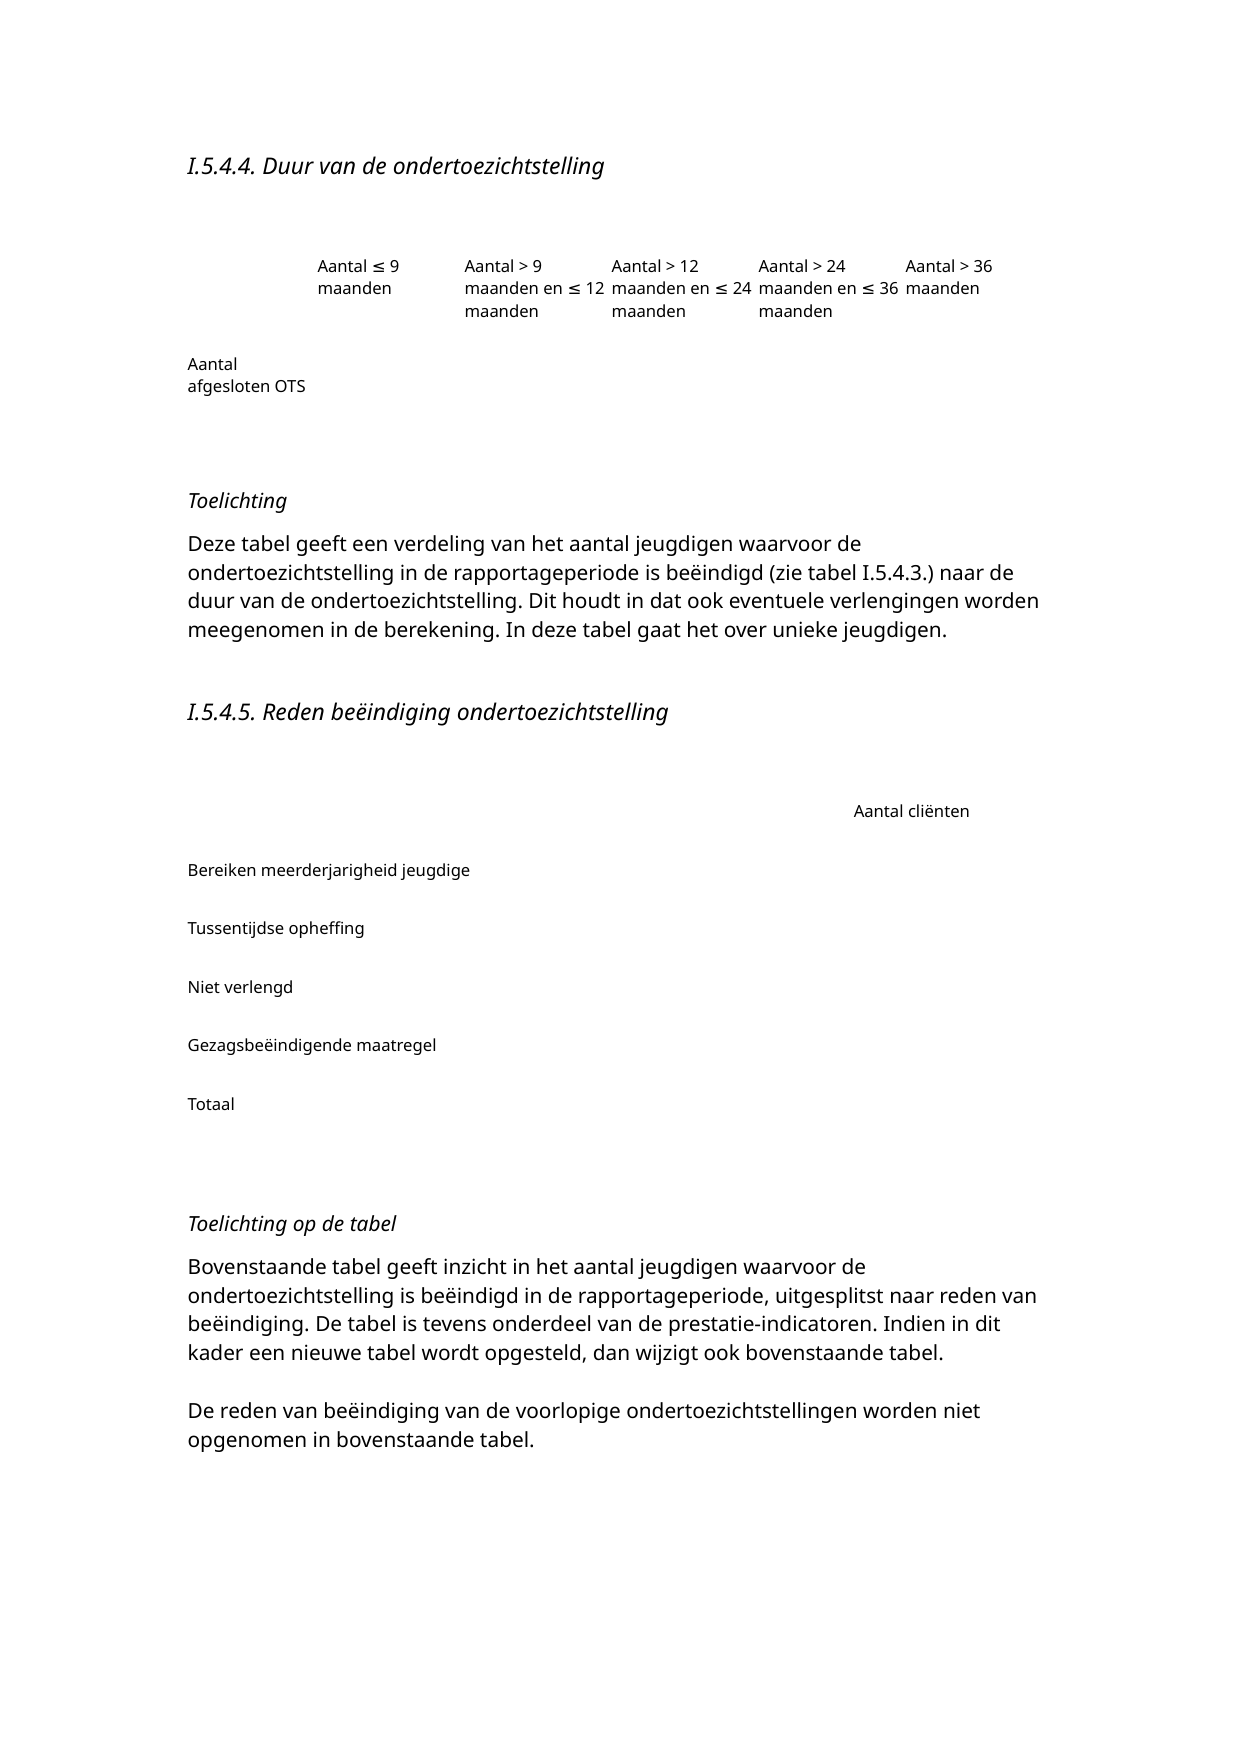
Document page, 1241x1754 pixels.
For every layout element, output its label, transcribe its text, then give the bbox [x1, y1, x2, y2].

table_header Aantal > 24 maanden en ≤ 36 maanden [758, 254, 905, 352]
text Bovenstaande tabel geeft inzicht in het aantal jeugdigen waarvoor de ondertoezichtstelling is beëindigd in de rapportageperiode, uitgesplitst naar reden van beëindiging. De tabel is tevens onderdeel van de prestatie-indicatoren. Indien in dit kader een nieuwe tabel wordt opgesteld, dan wijzigt ook bovenstaande tabel. [187, 1252, 1053, 1366]
table_cell Bereiken meerderjarigheid jeugdige [188, 859, 853, 917]
table_header Aantal cliënten [854, 800, 1053, 858]
table_header [188, 254, 317, 352]
table_cell [854, 859, 1053, 917]
text Toelichting [187, 486, 1053, 514]
table_header Aantal > 36 maanden [905, 254, 1053, 352]
table_header Aantal ≤ 9 maanden [317, 254, 464, 352]
subtitle I.5.4.5. Reden beëindiging ondertoezichtstelling [187, 696, 1053, 727]
table_cell [758, 352, 905, 428]
table_cell [854, 917, 1053, 975]
table_cell Aantal afgesloten OTS [188, 352, 317, 428]
table_cell Totaal [188, 1092, 853, 1151]
table_header [188, 800, 853, 858]
text De reden van beëindiging van de voorlopige ondertoezichtstellingen worden niet opgenomen in bovenstaande tabel. [187, 1396, 1053, 1453]
subtitle I.5.4.4. Duur van de ondertoezichtstelling [187, 150, 1053, 181]
table_header Aantal > 12 maanden en ≤ 24 maanden [611, 254, 758, 352]
text Toelichting op de tabel [187, 1209, 1053, 1237]
table_cell [611, 352, 758, 428]
table_cell Tussentijdse opheffing [188, 917, 853, 975]
table_cell [854, 1034, 1053, 1092]
table_cell Niet verlengd [188, 975, 853, 1034]
table_cell [854, 975, 1053, 1034]
table_cell [464, 352, 611, 428]
table_header Aantal > 9 maanden en ≤ 12 maanden [464, 254, 611, 352]
table_cell [317, 352, 464, 428]
table_cell Gezagsbeëindigende maatregel [188, 1034, 853, 1092]
table_cell [854, 1092, 1053, 1151]
text Deze tabel geeft een verdeling van het aantal jeugdigen waarvoor de ondertoezichtstelling in de rapportageperiode is beëindigd (zie tabel I.5.4.3.) naar de duur van de ondertoezichtstelling. Dit houdt in dat ook eventuele verlengingen worden meegenomen in de berekening. In deze tabel gaat het over unieke jeugdigen. [187, 529, 1053, 643]
table_cell [905, 352, 1053, 428]
